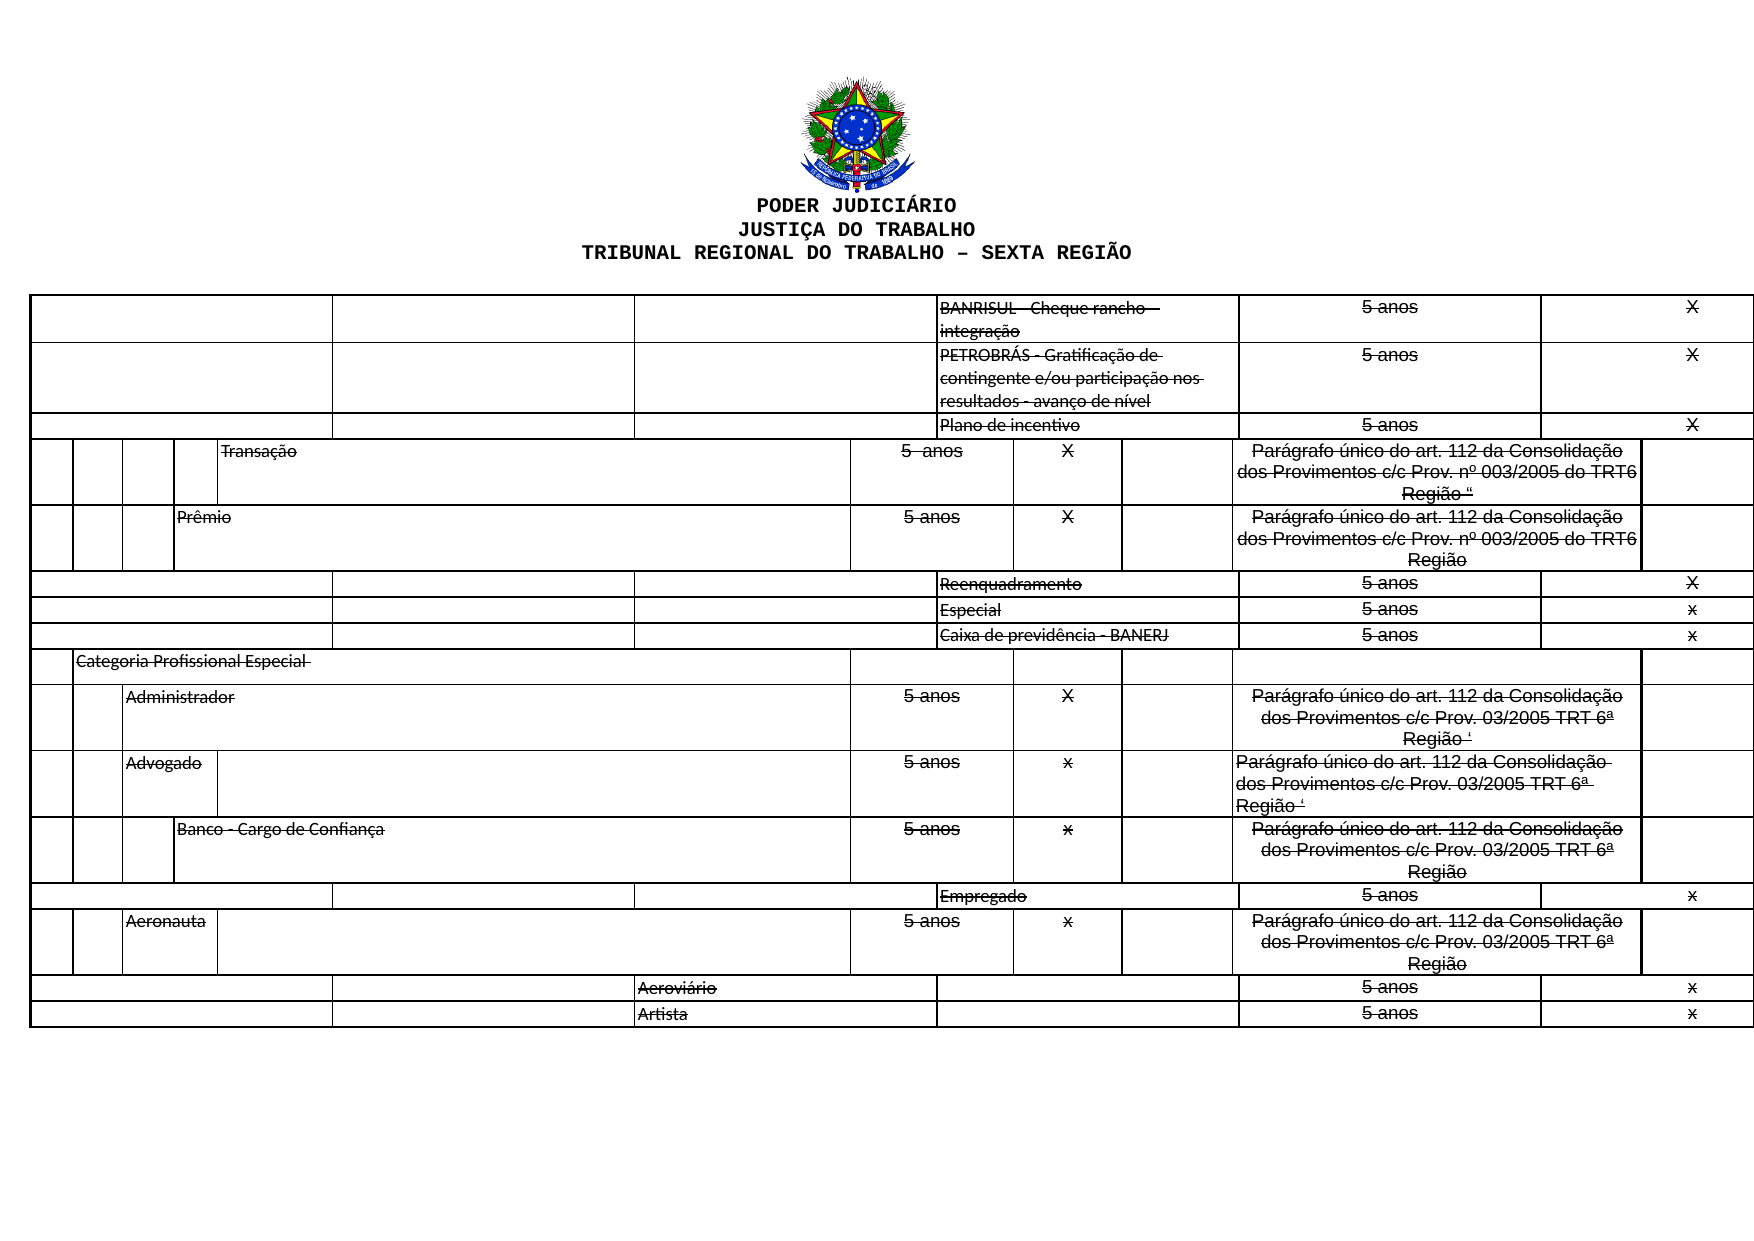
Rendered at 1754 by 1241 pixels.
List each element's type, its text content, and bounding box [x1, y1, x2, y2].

table_cell [32, 910, 72, 974]
table_cell [123, 506, 173, 570]
table_cell Aeroviário [635, 976, 936, 1000]
table_cell [32, 650, 72, 683]
table_cell [32, 818, 72, 882]
table_cell x [1014, 910, 1121, 974]
table_cell Empregado [938, 884, 1238, 908]
table_cell PETROBRÁS - Gratificação de contingente e/ou participação nos resultados - avanço de nível [938, 343, 1238, 412]
table_cell X [1542, 296, 1753, 342]
table_cell [74, 506, 122, 570]
table_cell Advogado [123, 751, 217, 816]
table_cell [123, 440, 173, 504]
table_cell [1643, 506, 1753, 570]
table_cell [32, 343, 332, 412]
table_cell [32, 572, 332, 596]
table_cell Administrador [123, 685, 850, 750]
table_cell [851, 650, 1013, 683]
table_cell [1123, 506, 1232, 570]
table_cell 5 anos [1240, 414, 1540, 438]
table_cell [333, 343, 634, 412]
table_cell [32, 884, 332, 908]
table_cell 5 anos [851, 818, 1013, 882]
table_cell [635, 343, 936, 412]
table_cell Parágrafo único do art. 112 da Consolidação dos Provimentos c/c Prov. 03/2005 TRT 6ª Região [1233, 818, 1640, 882]
picture [794, 73, 918, 195]
table_cell 5 anos [851, 440, 1013, 504]
table_cell [32, 751, 72, 816]
table_cell [333, 598, 634, 622]
table_cell Parágrafo único do art. 112 da Consolidação dos Provimentos c/c Prov. nº 003/2005 do TRT6 Região “ [1233, 440, 1640, 504]
table_cell 5 anos [1240, 598, 1540, 622]
table_cell 5 anos [1240, 624, 1540, 648]
table_cell [74, 751, 122, 816]
table_cell Caixa de previdência - BANERJ [938, 624, 1238, 648]
table_cell [635, 572, 936, 596]
table_cell X [1542, 343, 1753, 412]
table_cell Parágrafo único do art. 112 da Consolidação dos Provimentos c/c Prov. nº 003/2005 do TRT6 Região [1233, 506, 1640, 570]
table_cell x [1542, 1002, 1753, 1026]
table_cell Parágrafo único do art. 112 da Consolidação dos Provimentos c/c Prov. 03/2005 TRT 6ª Região ‘ [1233, 685, 1640, 750]
table_cell [74, 818, 122, 882]
table_cell 5 anos [851, 506, 1013, 570]
table_cell [333, 976, 634, 1000]
table_cell [1014, 650, 1121, 683]
table_cell [635, 598, 936, 622]
table_cell [1643, 650, 1753, 683]
table_cell x [1542, 598, 1753, 622]
table_cell [938, 976, 1238, 1000]
table_cell [74, 440, 122, 504]
table_cell BANRISUL - Cheque rancho - integração [938, 296, 1238, 342]
table_cell 5 anos [851, 910, 1013, 974]
table_cell Parágrafo único do art. 112 da Consolidação dos Provimentos c/c Prov. 03/2005 TRT 6ª Região ‘ [1233, 751, 1640, 816]
table_cell [32, 976, 332, 1000]
table_cell [1643, 910, 1753, 974]
table_cell Categoria Profissional Especial [74, 650, 850, 683]
table_cell [1643, 440, 1753, 504]
table_cell [938, 1002, 1238, 1026]
table_cell [32, 506, 72, 570]
table_cell [1123, 440, 1232, 504]
table_cell 5 anos [1240, 976, 1540, 1000]
table_cell X [1542, 414, 1753, 438]
table_cell [32, 685, 72, 750]
table_cell x [1542, 884, 1753, 908]
table_cell [74, 910, 122, 974]
table_cell 5 anos [851, 685, 1013, 750]
table_cell Aeronauta [123, 910, 217, 974]
table_cell X [1014, 506, 1121, 570]
table_cell [32, 440, 72, 504]
table_cell [1123, 650, 1232, 683]
table_cell 5 anos [1240, 343, 1540, 412]
table_cell [74, 685, 122, 750]
table_cell [635, 296, 936, 342]
table_cell [1643, 818, 1753, 882]
table_cell [333, 1002, 634, 1026]
table_cell [635, 884, 936, 908]
table_cell [123, 818, 173, 882]
table_cell [635, 624, 936, 648]
table_cell X [1542, 572, 1753, 596]
table_cell 5 anos [1240, 884, 1540, 908]
table_cell 5 anos [1240, 1002, 1540, 1026]
table_cell [1123, 818, 1232, 882]
table_cell [333, 414, 634, 438]
table_cell Parágrafo único do art. 112 da Consolidação dos Provimentos c/c Prov. 03/2005 TRT 6ª Região [1233, 910, 1640, 974]
table_cell [32, 624, 332, 648]
table_cell Transação [218, 440, 850, 504]
table_cell Prêmio [175, 506, 850, 570]
table_cell [175, 440, 217, 504]
table_cell x [1014, 818, 1121, 882]
table_cell [32, 598, 332, 622]
table_cell [32, 414, 332, 438]
table_cell x [1542, 976, 1753, 1000]
table_cell 5 anos [851, 751, 1013, 816]
table_cell [1123, 751, 1232, 816]
table_cell 5 anos [1240, 572, 1540, 596]
table_cell [218, 751, 850, 816]
table_cell [1123, 685, 1232, 750]
table_cell [32, 296, 332, 342]
table_cell x [1542, 624, 1753, 648]
table_cell Banco - Cargo de Confiança [175, 818, 850, 882]
table_cell X [1014, 685, 1121, 750]
table_cell [1233, 650, 1640, 683]
table_cell Plano de incentivo [938, 414, 1238, 438]
table_cell 5 anos [1240, 296, 1540, 342]
table_cell x [1014, 751, 1121, 816]
table_cell [1643, 751, 1753, 816]
table_cell Artista [635, 1002, 936, 1026]
table_cell [333, 624, 634, 648]
table_cell X [1014, 440, 1121, 504]
table_cell [635, 414, 936, 438]
table_cell Especial [938, 598, 1238, 622]
table_cell [333, 572, 634, 596]
table_cell [1123, 910, 1232, 974]
table_cell [1643, 685, 1753, 750]
table_cell [333, 884, 634, 908]
table_cell [333, 296, 634, 342]
table_cell Reenquadramento [938, 572, 1238, 596]
table_cell [32, 1002, 332, 1026]
table_cell [218, 910, 850, 974]
